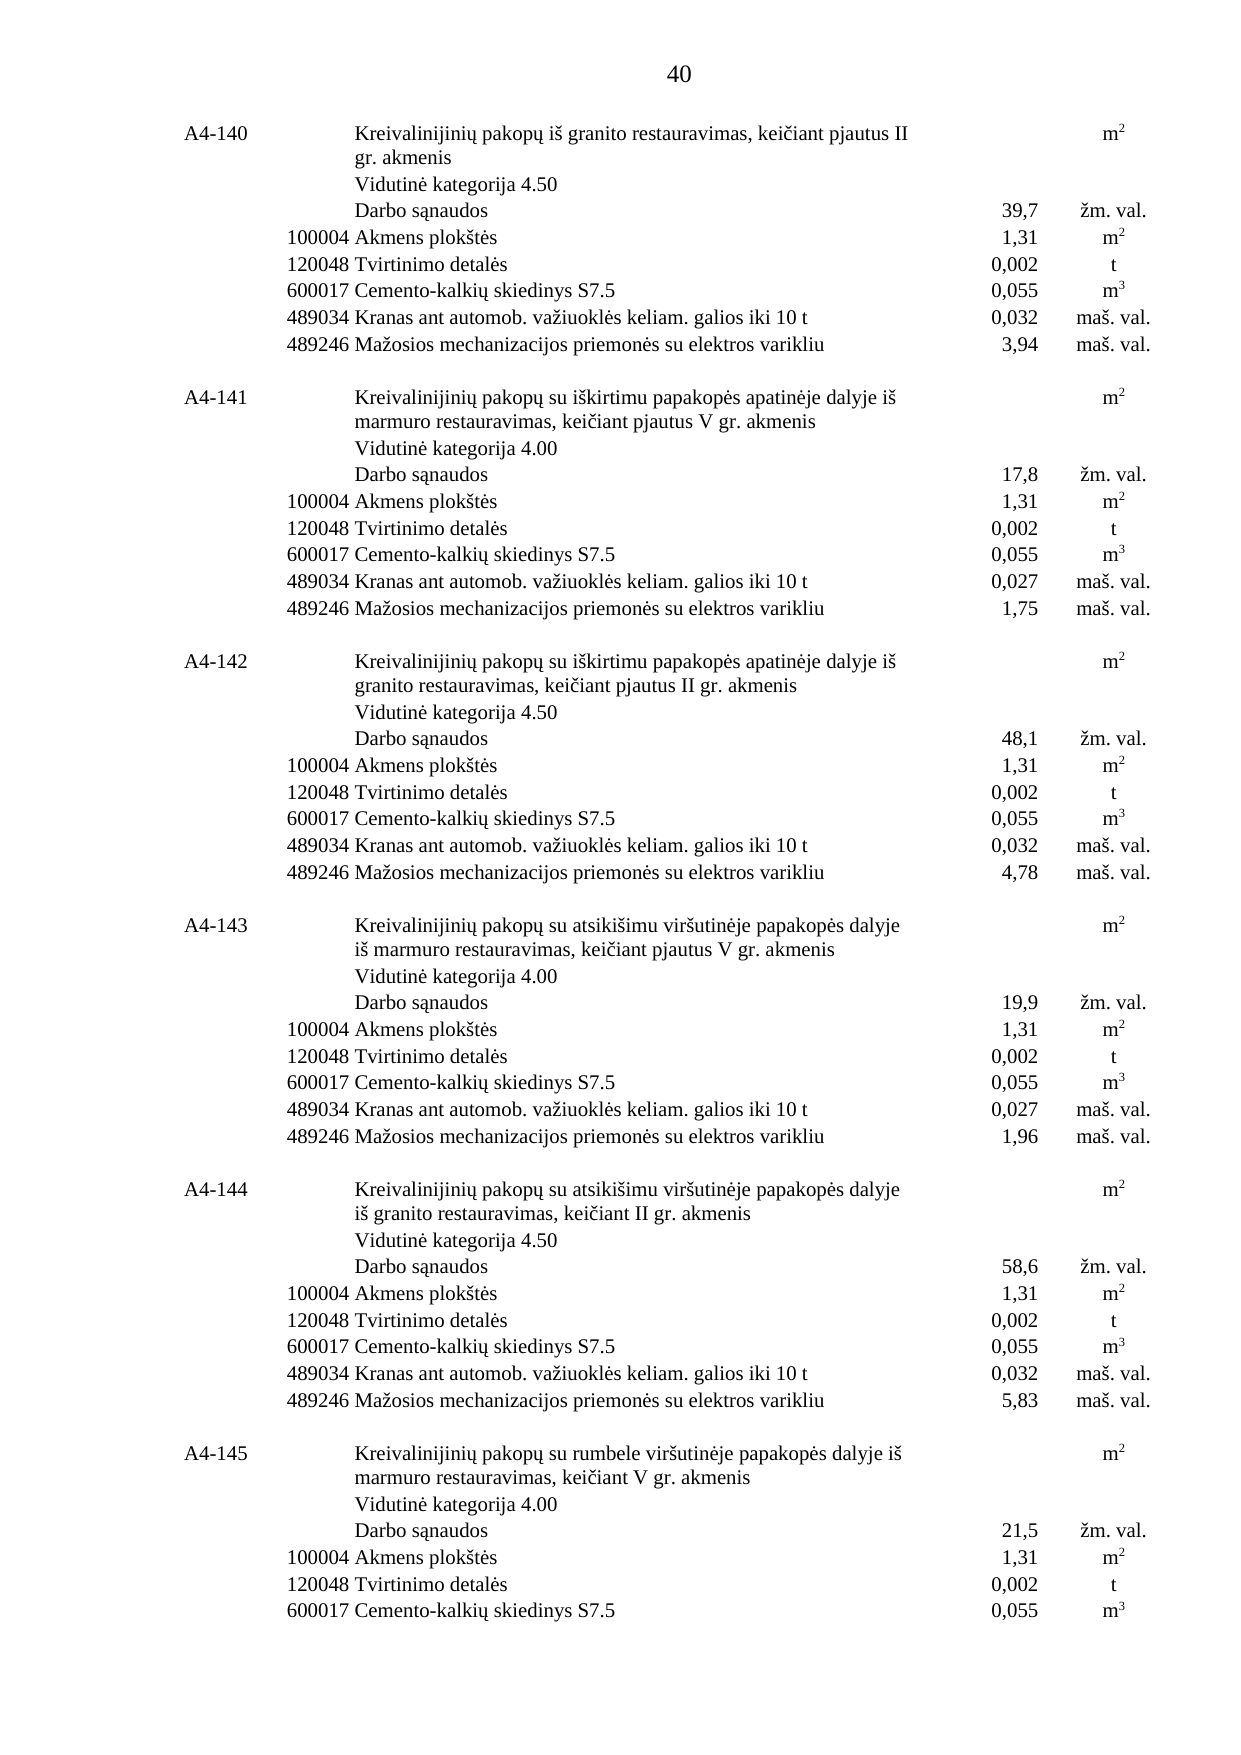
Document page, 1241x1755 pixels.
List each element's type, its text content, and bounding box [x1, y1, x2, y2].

table_cell [177, 566, 181, 593]
table_cell 0,002 [915, 1569, 1046, 1596]
table_cell [181, 460, 352, 486]
table_cell 100004 [181, 1543, 352, 1569]
table_cell t [1046, 777, 1181, 804]
table_cell Mažosios mechanizacijos priemonės su elektros varikliu [352, 329, 915, 356]
table_cell m3 [1046, 276, 1181, 302]
table_cell [915, 1489, 1046, 1516]
table_cell [177, 276, 181, 302]
table_cell m2 [1046, 382, 1181, 433]
table_cell 19,9 [915, 988, 1046, 1014]
table_cell [177, 1148, 181, 1174]
table_cell 1,96 [915, 1121, 1046, 1148]
table_cell 1,31 [915, 1014, 1046, 1041]
table_cell Kranas ant automob. važiuoklės keliam. galios iki 10 t [352, 566, 915, 593]
table_cell t [1046, 1569, 1181, 1596]
table_cell Darbo sąnaudos [352, 196, 915, 222]
table_cell 489034 [181, 566, 352, 593]
table_cell 489034 [181, 302, 352, 329]
table_cell maš. val. [1046, 566, 1181, 593]
table_cell Tvirtinimo detalės [352, 249, 915, 276]
table_cell 5,83 [915, 1385, 1046, 1412]
table_cell 120048 [181, 1041, 352, 1068]
table_cell Tvirtinimo detalės [352, 1041, 915, 1068]
table_cell m3 [1046, 1596, 1181, 1622]
table_cell Mažosios mechanizacijos priemonės su elektros varikliu [352, 1385, 915, 1412]
table_cell [181, 1225, 352, 1252]
table_cell 600017 [181, 1068, 352, 1094]
table_cell Kranas ant automob. važiuoklės keliam. galios iki 10 t [352, 302, 915, 329]
table_cell [1046, 433, 1181, 459]
table_cell m3 [1046, 804, 1181, 830]
table_cell 100004 [181, 1014, 352, 1041]
table_cell [177, 1332, 181, 1358]
table_cell [177, 988, 181, 1014]
table_cell 0,055 [915, 1332, 1046, 1358]
table_cell A4-141 [181, 382, 352, 433]
table_cell [177, 750, 181, 777]
table_cell m2 [1046, 486, 1181, 513]
table_cell 120048 [181, 1305, 352, 1332]
table_cell m2 [1046, 1174, 1181, 1225]
table_cell Darbo sąnaudos [352, 1516, 915, 1542]
table_cell 0,002 [915, 777, 1046, 804]
table_cell Kreivalinijinių pakopų su rumbele viršutinėje papakopės dalyje iš marmuro restauravimas, keičiant V gr. akmenis [352, 1439, 915, 1489]
table_cell Cemento-kalkių skiedinys S7.5 [352, 276, 915, 302]
table_cell [352, 1148, 915, 1174]
table_cell [915, 620, 1046, 646]
table_cell A4-140 [181, 118, 352, 169]
table_cell [177, 646, 181, 697]
table_cell Mažosios mechanizacijos priemonės su elektros varikliu [352, 593, 915, 619]
table_cell maš. val. [1046, 1094, 1181, 1121]
table_cell 489034 [181, 1094, 352, 1121]
table_cell [915, 382, 1046, 433]
table_cell [1046, 1148, 1181, 1174]
table_cell 0,032 [915, 830, 1046, 857]
table_cell [177, 1252, 181, 1278]
table_cell 100004 [181, 486, 352, 513]
table_cell [177, 804, 181, 830]
table_cell maš. val. [1046, 302, 1181, 329]
table_cell žm. val. [1046, 988, 1181, 1014]
table_cell 120048 [181, 777, 352, 804]
table_cell [177, 1094, 181, 1121]
table_cell [177, 1068, 181, 1094]
table_cell Vidutinė kategorija 4.50 [352, 169, 915, 196]
table_cell [177, 1412, 181, 1438]
table_cell 0,055 [915, 1596, 1046, 1622]
table_cell [1046, 1225, 1181, 1252]
table_cell m3 [1046, 540, 1181, 566]
table_cell 100004 [181, 750, 352, 777]
table_cell [915, 169, 1046, 196]
table_cell 120048 [181, 1569, 352, 1596]
table_cell [177, 1596, 181, 1622]
table_cell 1,31 [915, 750, 1046, 777]
table_cell [177, 777, 181, 804]
table_cell 17,8 [915, 460, 1046, 486]
table_cell 120048 [181, 513, 352, 539]
table_cell Kreivalinijinių pakopų su iškirtimu papakopės apatinėje dalyje iš marmuro restauravimas, keičiant pjautus V gr. akmenis [352, 382, 915, 433]
table_cell 100004 [181, 222, 352, 249]
table_cell Kranas ant automob. važiuoklės keliam. galios iki 10 t [352, 1094, 915, 1121]
table_cell Kreivalinijinių pakopų su atsikišimu viršutinėje papakopės dalyje iš marmuro restauravimas, keičiant pjautus V gr. akmenis [352, 910, 915, 961]
table_cell Akmens plokštės [352, 222, 915, 249]
table_cell Mažosios mechanizacijos priemonės su elektros varikliu [352, 857, 915, 884]
table_cell [181, 697, 352, 724]
table_cell Akmens plokštės [352, 1279, 915, 1305]
table_cell 600017 [181, 276, 352, 302]
table_cell [181, 988, 352, 1014]
table_cell m2 [1046, 910, 1181, 961]
table_cell [177, 1305, 181, 1332]
table_cell [181, 620, 352, 646]
table_cell žm. val. [1046, 196, 1181, 222]
table_cell 489246 [181, 857, 352, 884]
table_cell [177, 1516, 181, 1542]
table_cell [177, 222, 181, 249]
table_cell 489246 [181, 1385, 352, 1412]
table_cell Vidutinė kategorija 4.50 [352, 1225, 915, 1252]
table_cell Tvirtinimo detalės [352, 777, 915, 804]
table_cell Kreivalinijinių pakopų iš granito restauravimas, keičiant pjautus II gr. akmenis [352, 118, 915, 169]
table_cell [915, 1439, 1046, 1489]
table_cell Cemento-kalkių skiedinys S7.5 [352, 804, 915, 830]
table_cell [915, 646, 1046, 697]
table_cell Akmens plokštės [352, 486, 915, 513]
table_cell Cemento-kalkių skiedinys S7.5 [352, 1332, 915, 1358]
table_cell Cemento-kalkių skiedinys S7.5 [352, 1596, 915, 1622]
table_cell Vidutinė kategorija 4.00 [352, 433, 915, 459]
table_cell Tvirtinimo detalės [352, 1305, 915, 1332]
table_cell t [1046, 513, 1181, 539]
table_cell [181, 724, 352, 750]
table_cell A4-144 [181, 1174, 352, 1225]
table_cell [181, 1252, 352, 1278]
table_cell 489246 [181, 329, 352, 356]
table_cell [177, 1489, 181, 1516]
table_cell Tvirtinimo detalės [352, 513, 915, 539]
table_cell [352, 884, 915, 910]
table_cell m2 [1046, 750, 1181, 777]
table_cell m3 [1046, 1068, 1181, 1094]
table_cell 1,31 [915, 486, 1046, 513]
table_cell A4-143 [181, 910, 352, 961]
table_cell [915, 961, 1046, 988]
table_cell 489034 [181, 1359, 352, 1385]
table_cell [177, 382, 181, 433]
table_cell [915, 1225, 1046, 1252]
table_cell [177, 1279, 181, 1305]
table_cell 3,94 [915, 329, 1046, 356]
table_cell Kreivalinijinių pakopų su iškirtimu papakopės apatinėje dalyje iš granito restauravimas, keičiant pjautus II gr. akmenis [352, 646, 915, 697]
table_cell 489246 [181, 1121, 352, 1148]
table_cell [915, 697, 1046, 724]
table_cell maš. val. [1046, 857, 1181, 884]
table_cell [177, 1014, 181, 1041]
table_cell 21,5 [915, 1516, 1046, 1542]
table_cell t [1046, 1041, 1181, 1068]
table_cell [177, 1439, 181, 1489]
table_cell maš. val. [1046, 1121, 1181, 1148]
table_cell Akmens plokštės [352, 1543, 915, 1569]
table_cell [177, 302, 181, 329]
table_cell [181, 356, 352, 382]
table_cell maš. val. [1046, 1359, 1181, 1385]
table_cell m2 [1046, 118, 1181, 169]
table_cell [177, 961, 181, 988]
table_cell 489246 [181, 593, 352, 619]
table_cell m2 [1046, 1543, 1181, 1569]
table_cell [915, 118, 1046, 169]
table_cell [177, 857, 181, 884]
table_cell žm. val. [1046, 1252, 1181, 1278]
table_cell 0,027 [915, 1094, 1046, 1121]
table_cell [177, 724, 181, 750]
table_cell 0,002 [915, 249, 1046, 276]
table_cell [177, 1569, 181, 1596]
table_cell [177, 830, 181, 857]
table_cell [181, 884, 352, 910]
table_cell [177, 1041, 181, 1068]
table_cell 4,78 [915, 857, 1046, 884]
table_cell Tvirtinimo detalės [352, 1569, 915, 1596]
table_cell 120048 [181, 249, 352, 276]
table_cell Akmens plokštės [352, 1014, 915, 1041]
table_cell [177, 513, 181, 539]
table_cell Akmens plokštės [352, 750, 915, 777]
table_cell maš. val. [1046, 1385, 1181, 1412]
table_cell [1046, 961, 1181, 988]
table_cell Cemento-kalkių skiedinys S7.5 [352, 1068, 915, 1094]
table_cell 48,1 [915, 724, 1046, 750]
table_cell A4-145 [181, 1439, 352, 1489]
table_cell [352, 1412, 915, 1438]
table_cell [177, 356, 181, 382]
table_cell m2 [1046, 222, 1181, 249]
table_cell [177, 460, 181, 486]
table_cell 1,75 [915, 593, 1046, 619]
table_cell [177, 433, 181, 459]
table_cell [915, 1412, 1046, 1438]
table_cell 39,7 [915, 196, 1046, 222]
table_cell 1,31 [915, 1279, 1046, 1305]
table_cell 600017 [181, 804, 352, 830]
table_cell [177, 249, 181, 276]
table_cell [181, 169, 352, 196]
table_cell t [1046, 1305, 1181, 1332]
table_cell [915, 1174, 1046, 1225]
table_cell Vidutinė kategorija 4.00 [352, 1489, 915, 1516]
table_cell 0,002 [915, 1041, 1046, 1068]
table_cell 1,31 [915, 222, 1046, 249]
table_cell [352, 620, 915, 646]
table_cell 1,31 [915, 1543, 1046, 1569]
table_cell [1046, 697, 1181, 724]
table_cell Darbo sąnaudos [352, 460, 915, 486]
table_cell [181, 1148, 352, 1174]
table_cell [177, 1121, 181, 1148]
table_cell [181, 961, 352, 988]
table_cell A4-142 [181, 646, 352, 697]
table_cell Darbo sąnaudos [352, 988, 915, 1014]
table_cell 0,055 [915, 540, 1046, 566]
table_cell t [1046, 249, 1181, 276]
table_cell Darbo sąnaudos [352, 1252, 915, 1278]
table_cell 600017 [181, 1332, 352, 1358]
table_cell [915, 1148, 1046, 1174]
table_cell [915, 356, 1046, 382]
table_cell [177, 486, 181, 513]
table_cell m2 [1046, 646, 1181, 697]
table_cell maš. val. [1046, 329, 1181, 356]
table_cell [181, 1489, 352, 1516]
table_cell [1046, 1489, 1181, 1516]
table_cell 600017 [181, 540, 352, 566]
table_cell [1046, 884, 1181, 910]
table_cell [1046, 620, 1181, 646]
table_cell 100004 [181, 1279, 352, 1305]
table_cell [1046, 1412, 1181, 1438]
table_cell 0,055 [915, 804, 1046, 830]
table_cell 0,002 [915, 1305, 1046, 1332]
table_cell [915, 910, 1046, 961]
table_cell 0,032 [915, 302, 1046, 329]
table_cell [177, 329, 181, 356]
table_cell žm. val. [1046, 460, 1181, 486]
table_cell maš. val. [1046, 593, 1181, 619]
table_cell [181, 1516, 352, 1542]
table_cell [177, 593, 181, 619]
table_cell 600017 [181, 1596, 352, 1622]
table_cell [177, 1543, 181, 1569]
table_cell [915, 884, 1046, 910]
table_cell [177, 884, 181, 910]
table_cell m2 [1046, 1439, 1181, 1489]
table_cell 0,055 [915, 276, 1046, 302]
table_cell [177, 1359, 181, 1385]
table_cell Vidutinė kategorija 4.50 [352, 697, 915, 724]
table_cell Mažosios mechanizacijos priemonės su elektros varikliu [352, 1121, 915, 1148]
table_cell 0,055 [915, 1068, 1046, 1094]
table_cell Kranas ant automob. važiuoklės keliam. galios iki 10 t [352, 1359, 915, 1385]
table_cell [177, 697, 181, 724]
table_cell Cemento-kalkių skiedinys S7.5 [352, 540, 915, 566]
table_cell [177, 1385, 181, 1412]
table_cell Vidutinė kategorija 4.00 [352, 961, 915, 988]
table_cell [1046, 169, 1181, 196]
table_cell Darbo sąnaudos [352, 724, 915, 750]
table_cell [181, 433, 352, 459]
table_cell [1046, 356, 1181, 382]
table_cell Kranas ant automob. važiuoklės keliam. galios iki 10 t [352, 830, 915, 857]
table_cell žm. val. [1046, 724, 1181, 750]
table_cell m2 [1046, 1014, 1181, 1041]
table_cell [352, 356, 915, 382]
table_cell [181, 196, 352, 222]
table_cell Kreivalinijinių pakopų su atsikišimu viršutinėje papakopės dalyje iš granito restauravimas, keičiant II gr. akmenis [352, 1174, 915, 1225]
table_cell 58,6 [915, 1252, 1046, 1278]
table_cell žm. val. [1046, 1516, 1181, 1542]
table_cell 0,032 [915, 1359, 1046, 1385]
table_cell maš. val. [1046, 830, 1181, 857]
table_cell [177, 910, 181, 961]
table_cell [177, 1174, 181, 1225]
table_cell 0,027 [915, 566, 1046, 593]
table_cell m2 [1046, 1279, 1181, 1305]
table_cell m3 [1046, 1332, 1181, 1358]
table_cell [177, 540, 181, 566]
table_cell [177, 1225, 181, 1252]
table_cell [177, 620, 181, 646]
table_cell [177, 196, 181, 222]
table_cell 0,002 [915, 513, 1046, 539]
table_cell 489034 [181, 830, 352, 857]
table_cell [177, 169, 181, 196]
table_cell [177, 118, 181, 169]
table_cell [181, 1412, 352, 1438]
table_cell [915, 433, 1046, 459]
